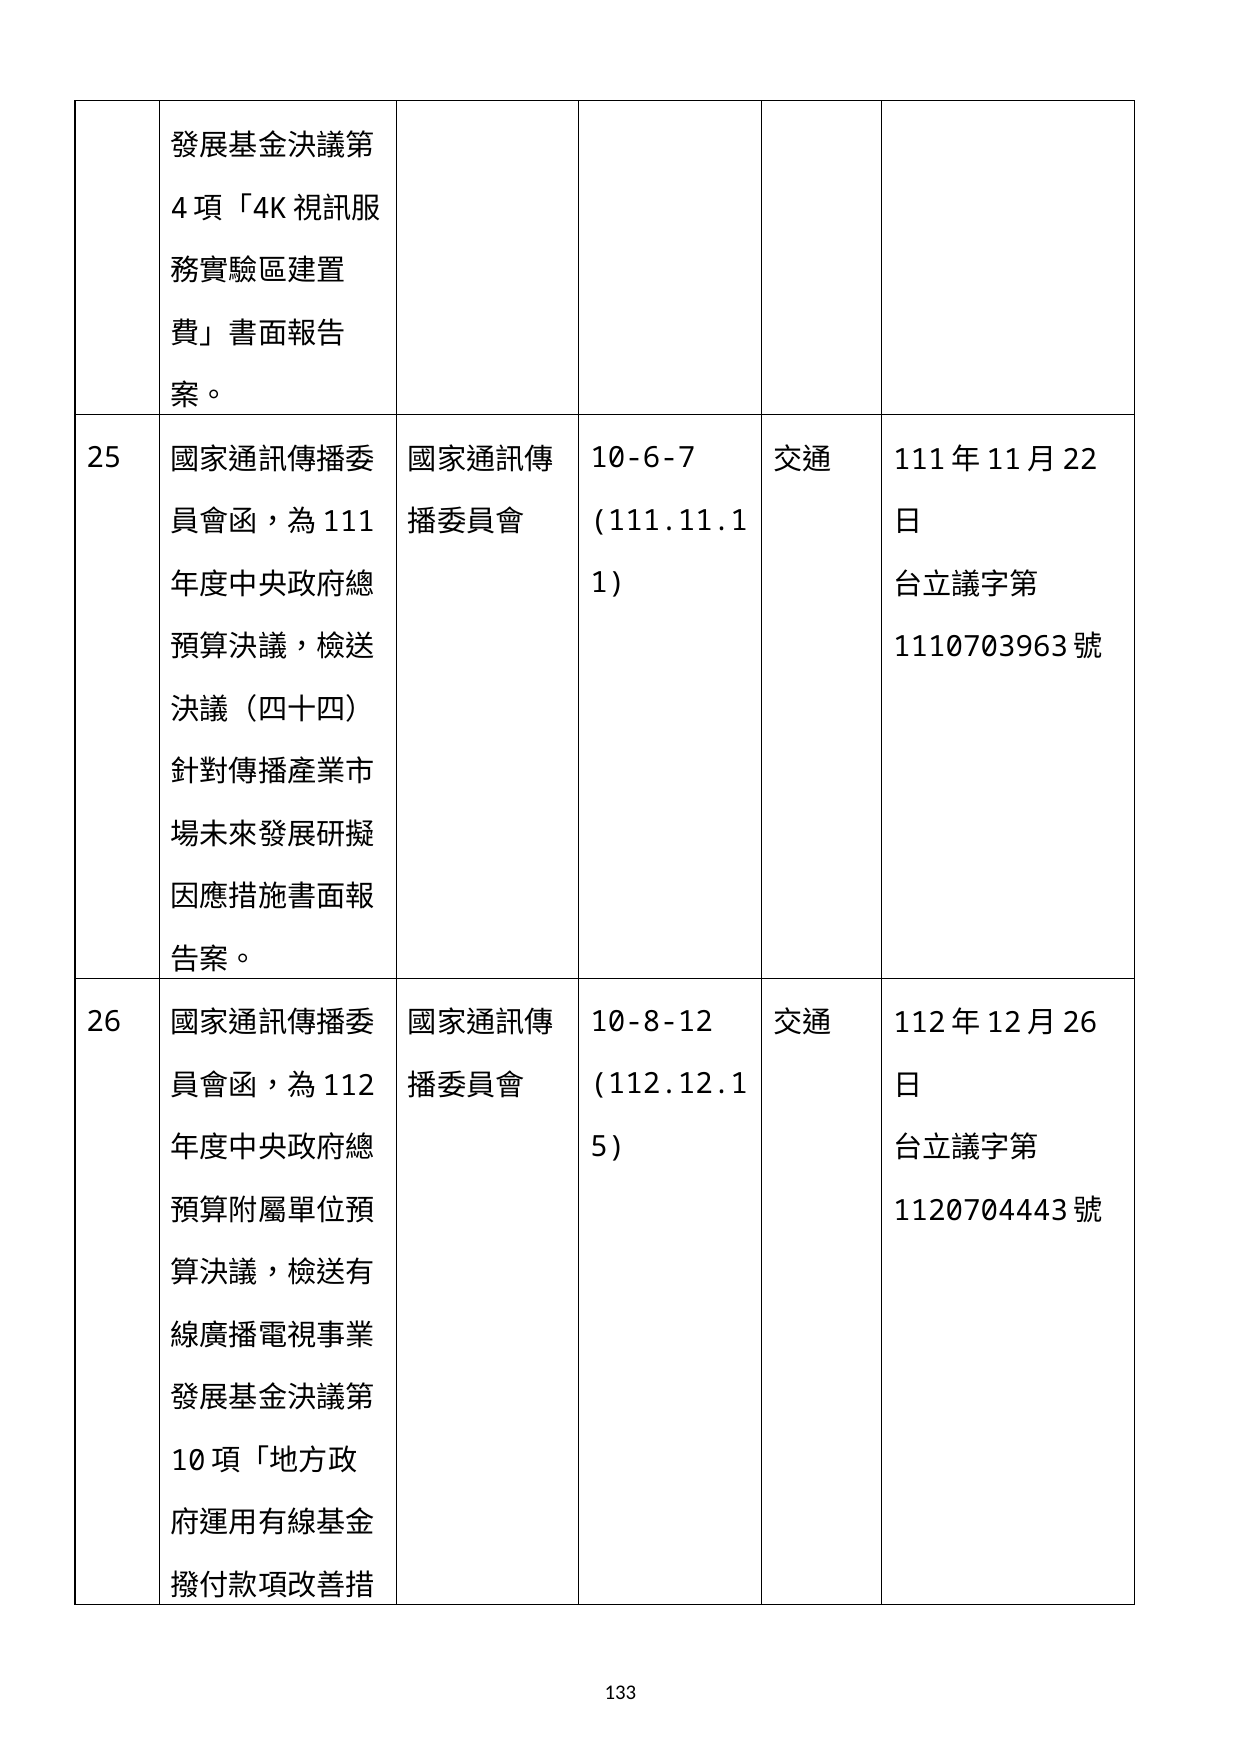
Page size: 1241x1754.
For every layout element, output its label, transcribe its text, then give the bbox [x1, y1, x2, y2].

table_cell [882, 101, 1134, 414]
table_cell 10-6-7 (111.11.11) [579, 415, 761, 977]
table_cell [76, 101, 159, 414]
table_cell 交通 [762, 415, 881, 977]
table_cell 10-8-12 (112.12.15) [579, 979, 761, 1603]
table_cell 26 [76, 979, 159, 1603]
table_cell 國家通訊傳播委員會函，為111年度中央政府總預算決議，檢送決議（四十四）針對傳播產業市場未來發展研擬因應措施書面報告案。 [160, 415, 396, 977]
table_cell 112年12月26日 台立議字第1120704443號 [882, 979, 1134, 1603]
table_cell 國家通訊傳播委員會函，為112年度中央政府總預算附屬單位預算決議，檢送有線廣播電視事業發展基金決議第10項「地方政府運用有線基金撥付款項改善措 [160, 979, 396, 1603]
table_cell 國家通訊傳播委員會 [397, 979, 578, 1603]
table_cell 發展基金決議第4項「4K視訊服務實驗區建置費」書面報告案。 [160, 101, 396, 414]
table_cell [397, 101, 578, 414]
table_cell 國家通訊傳播委員會 [397, 415, 578, 977]
table_cell [762, 101, 881, 414]
table_cell 25 [76, 415, 159, 977]
table_cell 111年11月22日 台立議字第1110703963號 [882, 415, 1134, 977]
table_cell [579, 101, 761, 414]
table_cell 交通 [762, 979, 881, 1603]
